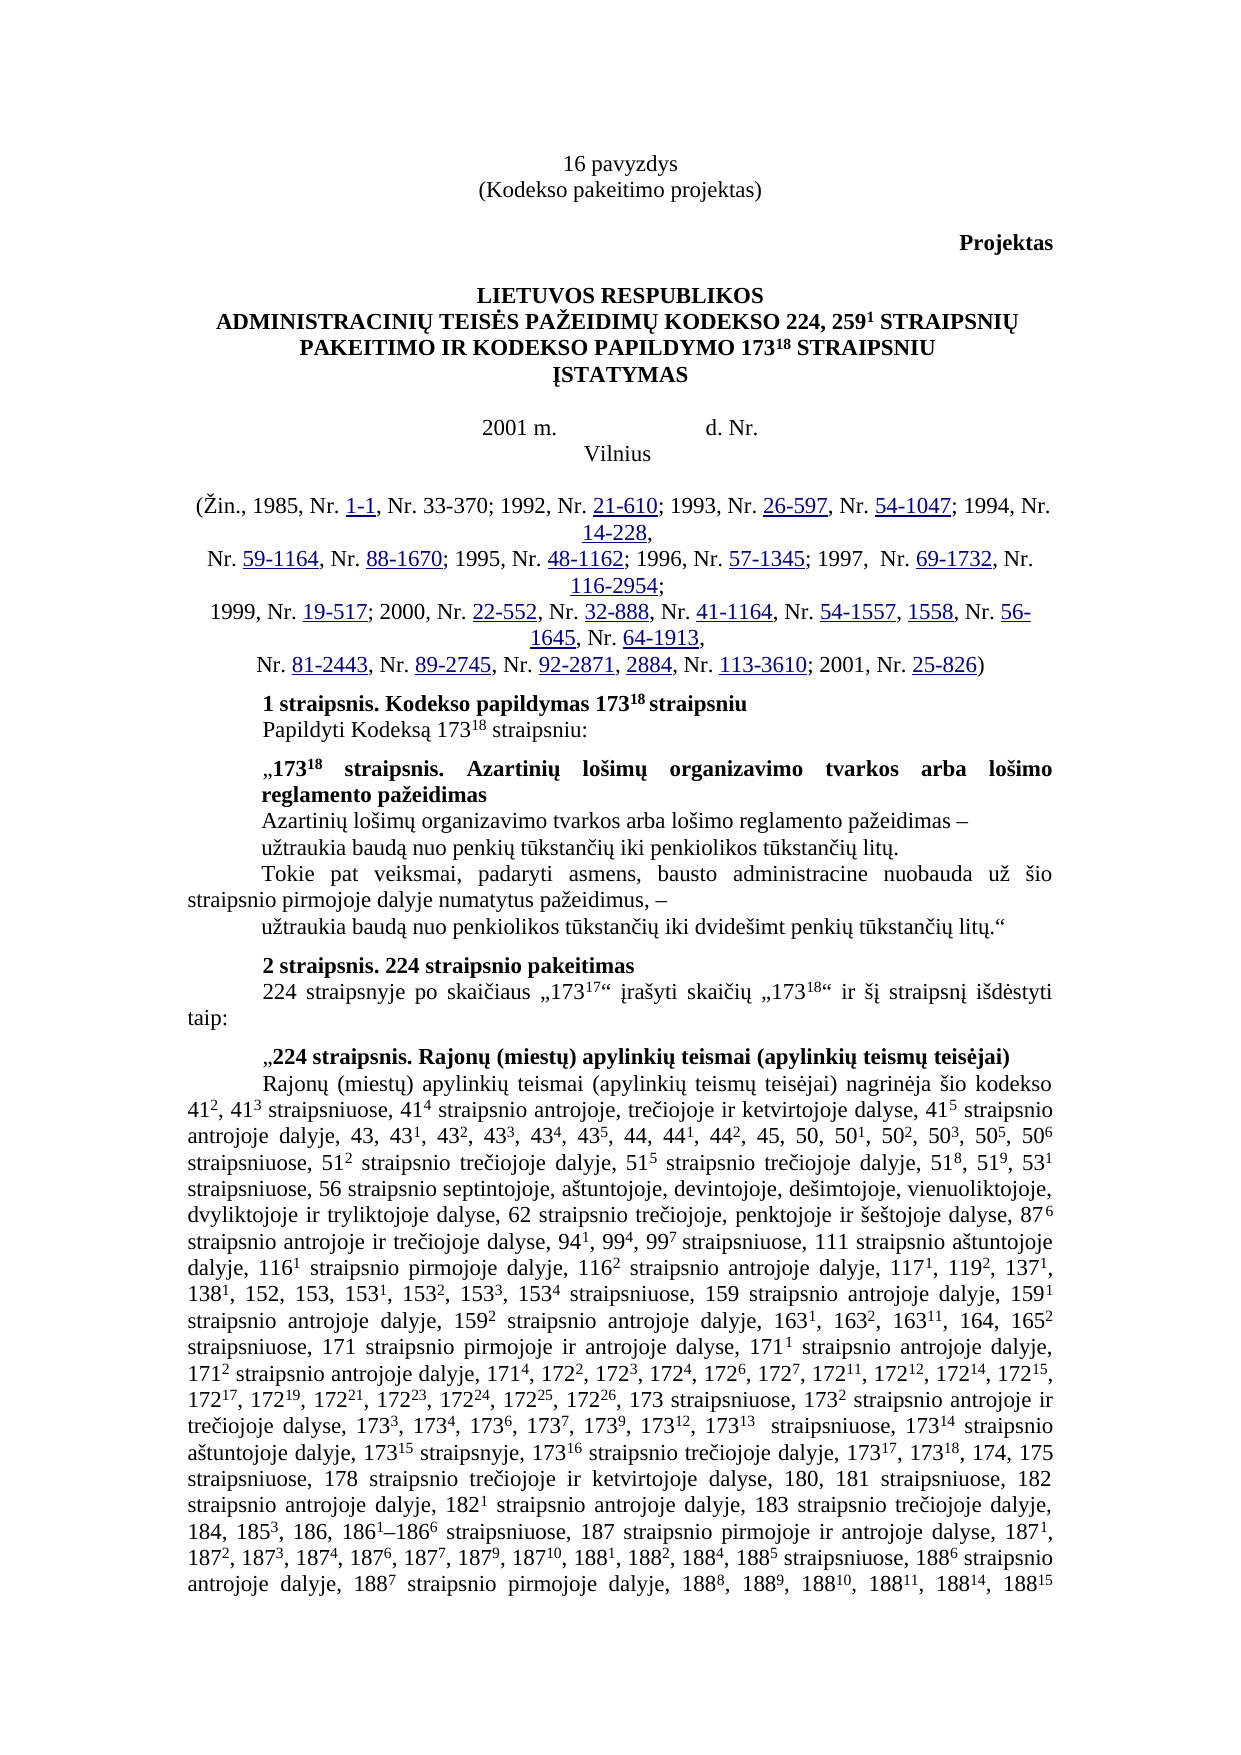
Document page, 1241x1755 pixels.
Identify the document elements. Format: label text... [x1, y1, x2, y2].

text ĮSTATYMAS [187, 361, 1053, 387]
text PAKEITIMO IR KODEKSO PAPILDYMO 17318 STRAIPSNIU [187, 334, 1053, 361]
text „17318 straipsnis. Azartinių lošimų organizavimo tvarkos arba lošimo reglamento pažeidimas [261, 755, 1053, 807]
text užtraukia baudą nuo penkių tūkstančių iki penkiolikos tūkstančių litų. [187, 834, 1053, 860]
text (Kodekso pakeitimo projektas) [187, 176, 1053, 203]
text „224 straipsnis. Rajonų (miestų) apylinkių teismai (apylinkių teismų teisėjai) [187, 1043, 1053, 1070]
text Azartinių lošimų organizavimo tvarkos arba lošimo reglamento pažeidimas – [187, 807, 1053, 834]
text 16 pavyzdys [187, 150, 1053, 176]
text Rajonų (miestų) apylinkių teismai (apylinkių teismų teisėjai) nagrinėja šio kodekso 412, 413 straipsniuose, 414 straipsnio antrojoje, trečiojoje ir ketvirtojoje dalyse, 415 straipsnio antrojoje dalyje, 43, 431, 432, 433, 434, 435, 44, 441, 442, 45, 50, 501, 502, 503, 505, 506 straipsniuose, 512 straipsnio trečiojoje dalyje, 515 straipsnio trečiojoje dalyje, 518, 519, 531 straipsniuose, 56 straipsnio septintojoje, aštuntojoje, devintojoje, dešimtojoje, vienuoliktojoje, dvyliktojoje ir tryliktojoje dalyse, 62 straipsnio trečiojoje, penktojoje ir šeštojoje dalyse, 876 straipsnio antrojoje ir trečiojoje dalyse, 941, 994, 997 straipsniuose, 111 straipsnio aštuntojoje dalyje, 1161 straipsnio pirmojoje dalyje, 1162 straipsnio antrojoje dalyje, 1171, 1192, 1371, 1381, 152, 153, 1531, 1532, 1533, 1534 straipsniuose, 159 straipsnio antrojoje dalyje, 1591 straipsnio antrojoje dalyje, 1592 straipsnio antrojoje dalyje, 1631, 1632, 16311, 164, 1652 straipsniuose, 171 straipsnio pirmojoje ir antrojoje dalyse, 1711 straipsnio antrojoje dalyje, 1712 straipsnio antrojoje dalyje, 1714, 1722, 1723, 1724, 1726, 1727, 17211, 17212, 17214, 17215, 17217, 17219, 17221, 17223, 17224, 17225, 17226, 173 straipsniuose, 1732 straipsnio antrojoje ir trečiojoje dalyse, 1733, 1734, 1736, 1737, 1739, 17312, 17313 straipsniuose, 17314 straipsnio aštuntojoje dalyje, 17315 straipsnyje, 17316 straipsnio trečiojoje dalyje, 17317, 17318, 174, 175 straipsniuose, 178 straipsnio trečiojoje ir ketvirtojoje dalyse, 180, 181 straipsniuose, 182 straipsnio antrojoje dalyje, 1821 straipsnio antrojoje dalyje, 183 straipsnio trečiojoje dalyje, 184, 1853, 186, 1861–1866 straipsniuose, 187 straipsnio pirmojoje ir antrojoje dalyse, 1871, 1872, 1873, 1874, 1876, 1877, 1879, 18710, 1881, 1882, 1884, 1885 straipsniuose, 1886 straipsnio antrojoje dalyje, 1887 straipsnio pirmojoje dalyje, 1888, 1889, 18810, 18811, 18814, 18815 [187, 1070, 1053, 1597]
text (Žin., 1985, Nr. 1-1, Nr. 33-370; 1992, Nr. 21-610; 1993, Nr. 26-597, Nr. 54-1047; 1994, Nr. 14-228, Nr. 59-1164, Nr. 88-1670; 1995, Nr. 48-1162; 1996, Nr. 57-1345; 1997, Nr. 69-1732, Nr. 116-2954; 1999, Nr. 19-517; 2000, Nr. 22-552, Nr. 32-888, Nr. 41-1164, Nr. 54-1557, 1558, Nr. 56-1645, Nr. 64-1913, Nr. 81-2443, Nr. 89-2745, Nr. 92-2871, 2884, Nr. 113-3610; 2001, Nr. 25-826) [187, 493, 1053, 677]
text Vilnius [187, 440, 1053, 466]
text Tokie pat veiksmai, padaryti asmens, bausto administracine nuobauda už šio straipsnio pirmojoje dalyje numatytus pažeidimus, – [187, 860, 1053, 913]
text užtraukia baudą nuo penkiolikos tūkstančių iki dvidešimt penkių tūkstančių litų.“ [187, 913, 1053, 939]
text 2001 m. d. Nr. [187, 413, 1053, 440]
subtitle Projektas [187, 229, 1053, 255]
text LIETUVOS RESPUBLIKOS [187, 282, 1053, 308]
text 1 straipsnis. Kodekso papildymas 17318 straipsniu [261, 689, 1053, 716]
text ADMINISTRACINIŲ TEISĖS PAŽEIDIMŲ KODEKSO 224, 2591 STRAIPSNIŲ [187, 308, 1053, 334]
text Papildyti Kodeksą 17318 straipsniu: [187, 716, 1053, 742]
text 2 straipsnis. 224 straipsnio pakeitimas [261, 952, 1053, 978]
text 224 straipsnyje po skaičiaus „17317“ įrašyti skaičių „17318“ ir šį straipsnį išdėstyti taip: [187, 978, 1053, 1031]
